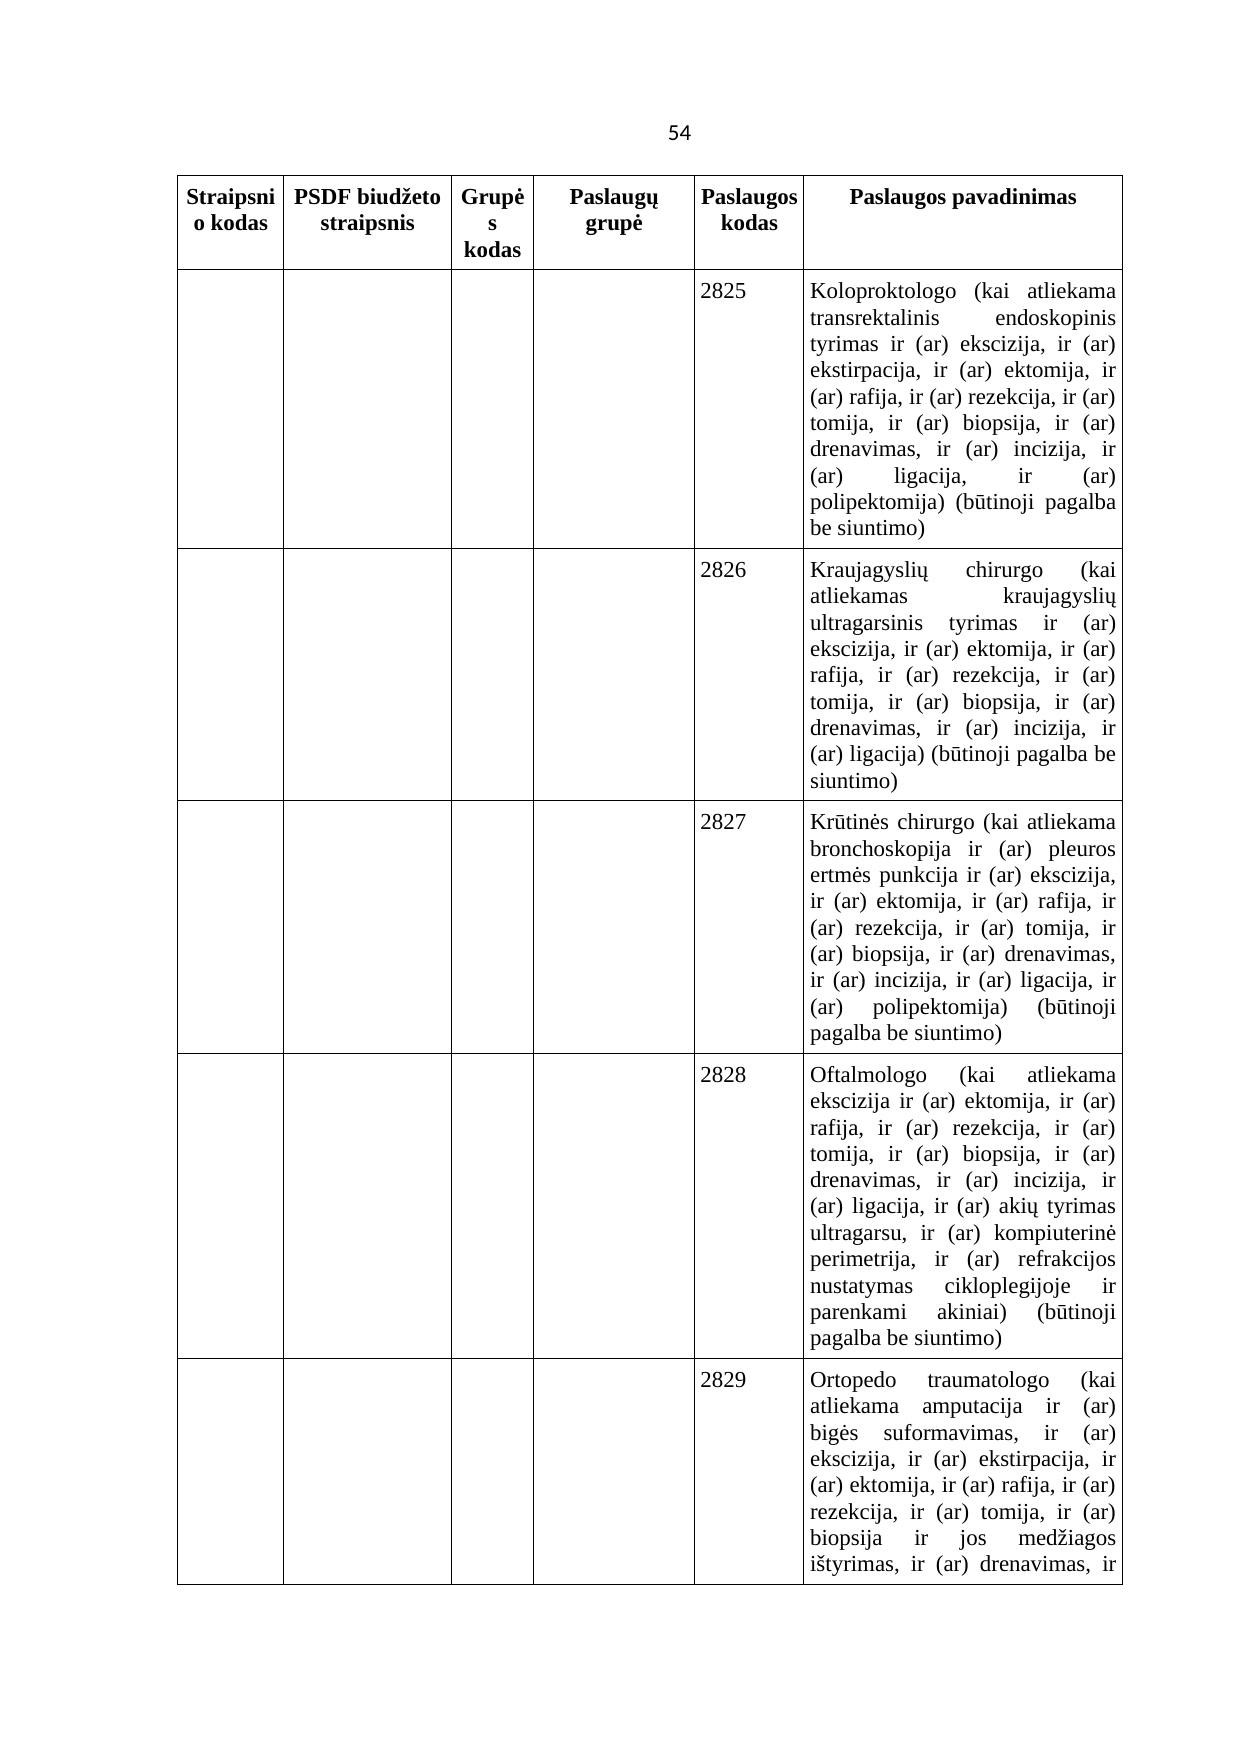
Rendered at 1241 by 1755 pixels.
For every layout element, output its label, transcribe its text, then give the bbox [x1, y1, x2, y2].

table_cell Oftalmologo (kai atliekama ekscizija ir (ar) ektomija, ir (ar) rafija, ir (ar) rezekcija, ir (ar) tomija, ir (ar) biopsija, ir (ar) drenavimas, ir (ar) incizija, ir (ar) ligacija, ir (ar) akių tyrimas ultragarsu, ir (ar) kompiuterinė perimetrija, ir (ar) refrakcijos nustatymas cikloplegijoje ir parenkami akiniai) (būtinoji pagalba be siuntimo) [804, 1054, 1122, 1358]
table_header PSDF biudžeto straipsnis [284, 176, 451, 269]
table_cell [178, 549, 283, 800]
table_cell Koloproktologo (kai atliekama transrektalinis endoskopinis tyrimas ir (ar) ekscizija, ir (ar) ekstirpacija, ir (ar) ektomija, ir (ar) rafija, ir (ar) rezekcija, ir (ar) tomija, ir (ar) biopsija, ir (ar) drenavimas, ir (ar) incizija, ir (ar) ligacija, ir (ar) polipektomija) (būtinoji pagalba be siuntimo) [804, 270, 1122, 548]
table_cell [178, 270, 283, 548]
table_cell Ortopedo traumatologo (kai atliekama amputacija ir (ar) bigės suformavimas, ir (ar) ekscizija, ir (ar) ekstirpacija, ir (ar) ektomija, ir (ar) rafija, ir (ar) rezekcija, ir (ar) tomija, ir (ar) biopsija ir jos medžiagos ištyrimas, ir (ar) drenavimas, ir [804, 1359, 1122, 1584]
table_cell [534, 270, 694, 548]
table_cell 2825 [695, 270, 803, 548]
table_cell [452, 801, 533, 1053]
table_cell [284, 1359, 451, 1584]
table_cell [534, 801, 694, 1053]
table_cell [178, 1359, 283, 1584]
table_header Paslaugų grupė [534, 176, 694, 269]
table_cell 2827 [695, 801, 803, 1053]
table_cell [178, 801, 283, 1053]
table_cell [534, 1054, 694, 1358]
table_cell [178, 1054, 283, 1358]
table_cell [284, 801, 451, 1053]
table_cell 2826 [695, 549, 803, 800]
table_header Paslaugos pavadinimas [804, 176, 1122, 269]
table_cell [452, 1359, 533, 1584]
table_cell [534, 1359, 694, 1584]
table_cell [534, 549, 694, 800]
table_cell [452, 1054, 533, 1358]
table_cell [452, 549, 533, 800]
table_cell Kraujagyslių chirurgo (kai atliekamas kraujagyslių ultragarsinis tyrimas ir (ar) ekscizija, ir (ar) ektomija, ir (ar) rafija, ir (ar) rezekcija, ir (ar) tomija, ir (ar) biopsija, ir (ar) drenavimas, ir (ar) incizija, ir (ar) ligacija) (būtinoji pagalba be siuntimo) [804, 549, 1122, 800]
table_cell 2828 [695, 1054, 803, 1358]
table_header Straipsnio kodas [178, 176, 283, 269]
table_cell [284, 1054, 451, 1358]
table_cell 2829 [695, 1359, 803, 1584]
table_header Grupės kodas [452, 176, 533, 269]
table_cell Krūtinės chirurgo (kai atliekama bronchoskopija ir (ar) pleuros ertmės punkcija ir (ar) ekscizija, ir (ar) ektomija, ir (ar) rafija, ir (ar) rezekcija, ir (ar) tomija, ir (ar) biopsija, ir (ar) drenavimas, ir (ar) incizija, ir (ar) ligacija, ir (ar) polipektomija) (būtinoji pagalba be siuntimo) [804, 801, 1122, 1053]
table_header Paslaugos kodas [695, 176, 803, 269]
table_cell [284, 549, 451, 800]
table_cell [284, 270, 451, 548]
table_cell [452, 270, 533, 548]
